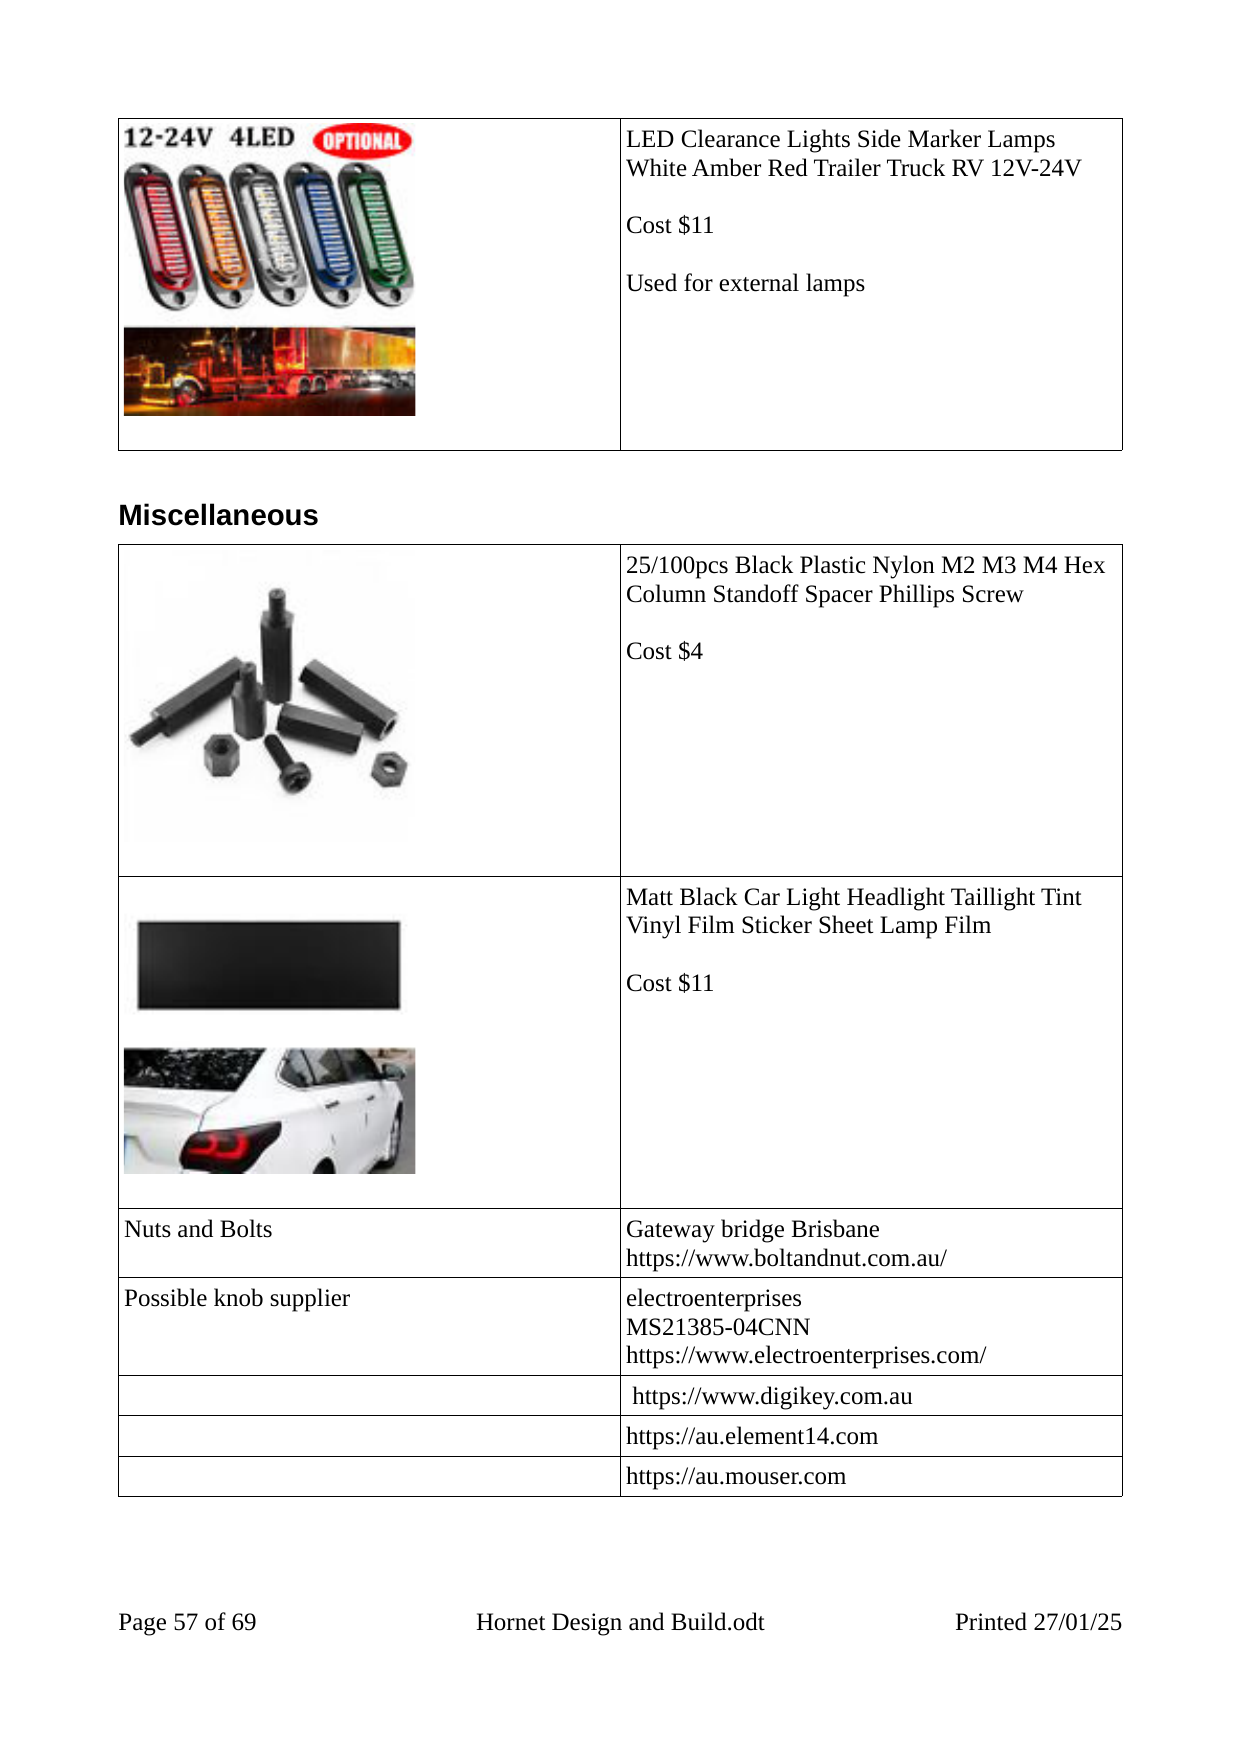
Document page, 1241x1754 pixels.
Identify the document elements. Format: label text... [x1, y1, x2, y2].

table_cell Possible knob supplier [119, 1278, 620, 1375]
table_cell [119, 877, 620, 1208]
table_cell https://au.element14.com [621, 1416, 1122, 1456]
table_cell https://au.mouser.com [621, 1457, 1122, 1496]
table_cell [119, 1376, 620, 1415]
picture [123, 550, 416, 842]
table_cell Nuts and Bolts [119, 1209, 620, 1277]
picture [123, 123, 416, 416]
table_cell Gateway bridge Brisbane https://www.boltandnut.com.au/ [621, 1209, 1122, 1277]
table_cell LED Clearance Lights Side Marker Lamps White Amber Red Trailer Truck RV 12V-24V Cost $11 Used for external lamps [621, 119, 1122, 450]
picture [123, 881, 416, 1174]
table_header [119, 545, 620, 876]
subtitle Miscellaneous [118, 498, 1122, 532]
table_cell [119, 1416, 620, 1456]
table_cell electroenterprises MS21385-04CNN https://www.electroenterprises.com/ [621, 1278, 1122, 1375]
table_cell Matt Black Car Light Headlight Taillight Tint Vinyl Film Sticker Sheet Lamp Film Cost $11 [621, 877, 1122, 1208]
table_cell [119, 1457, 620, 1496]
table_header 25/100pcs Black Plastic Nylon M2 M3 M4 Hex Column Standoff Spacer Phillips Screw Cost $4 [621, 545, 1122, 876]
table_cell [119, 119, 620, 450]
table_cell https://www.digikey.com.au [621, 1376, 1122, 1415]
